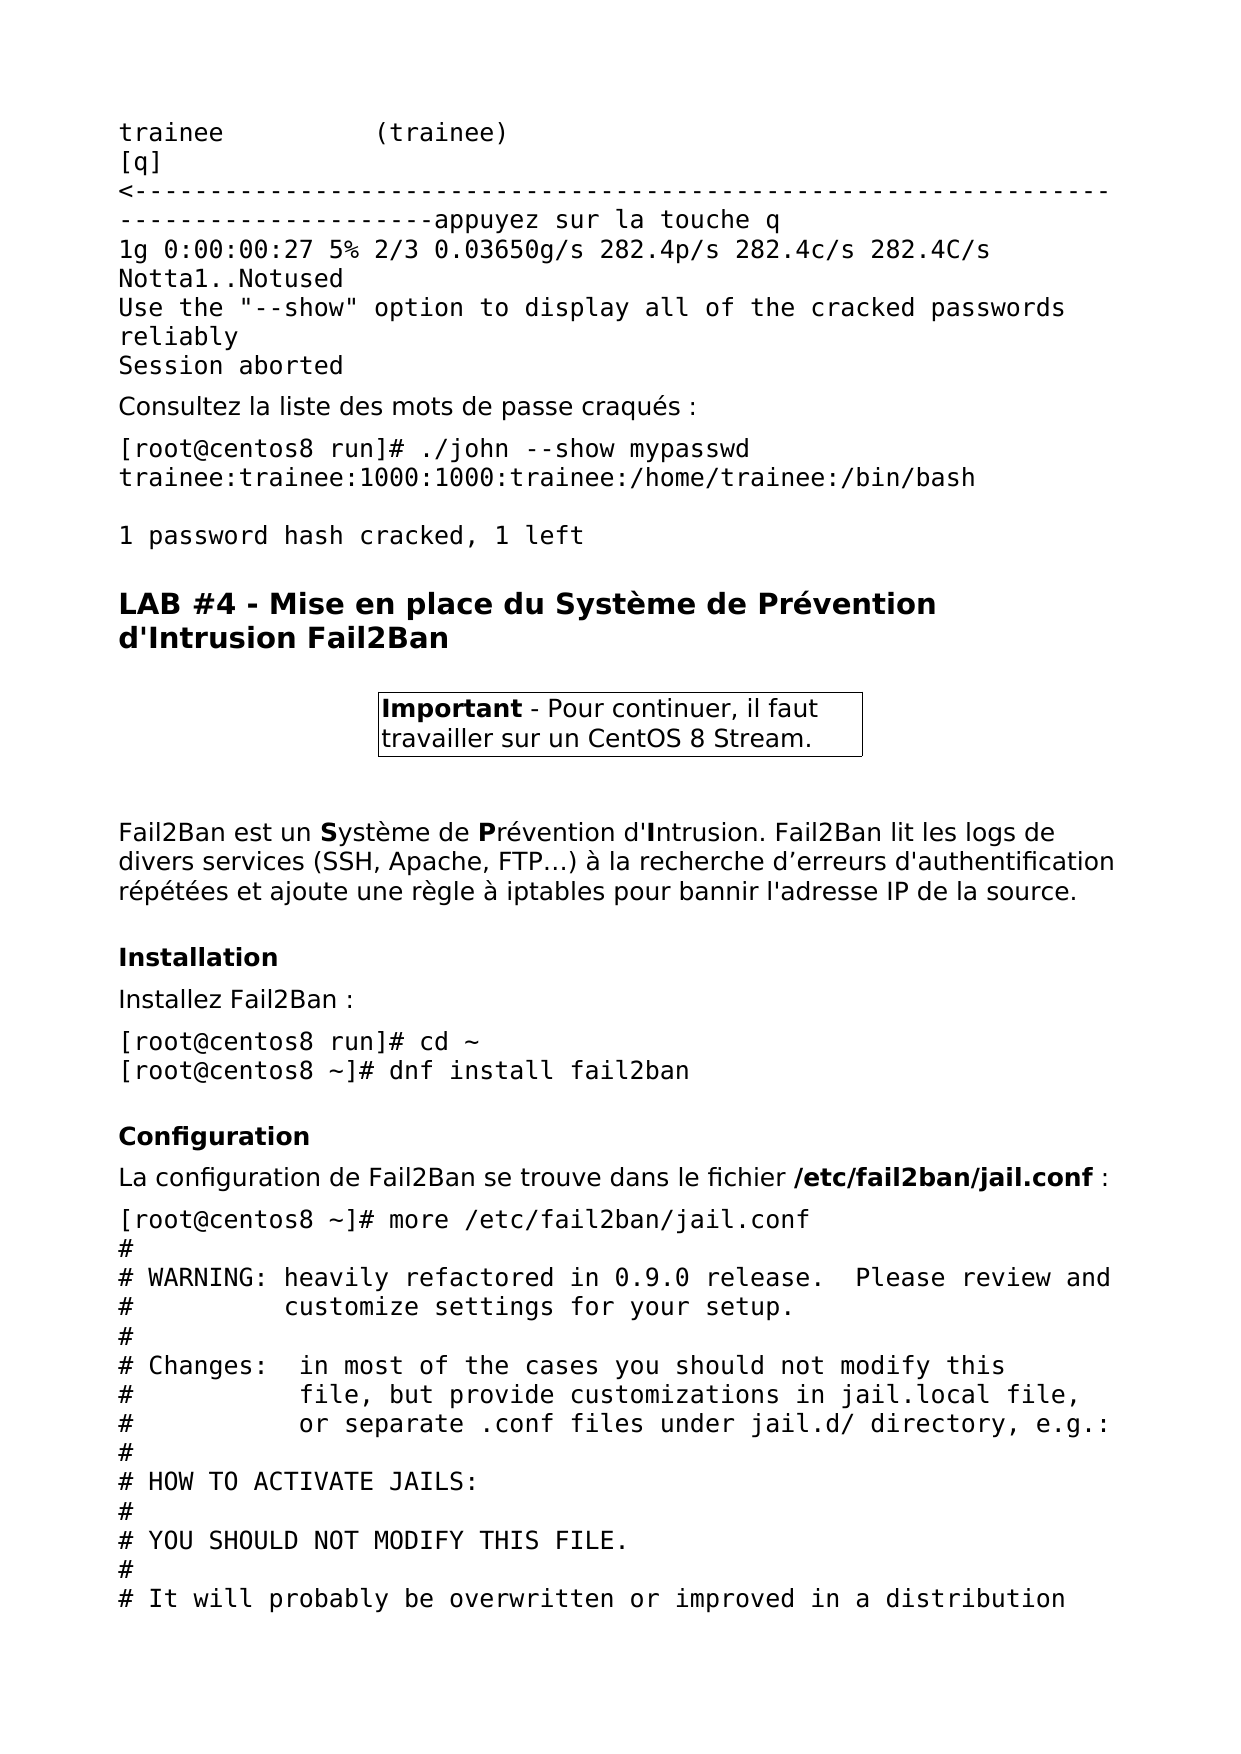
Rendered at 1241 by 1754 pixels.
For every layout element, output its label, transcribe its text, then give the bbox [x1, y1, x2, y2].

subtitle Configuration [118, 1122, 1122, 1151]
subtitle Installation [118, 943, 1122, 972]
text [root@centos8 run]# ./john --show mypasswd trainee:trainee:1000:1000:trainee:/home/trainee:/bin/bash 1 password hash cracked, 1 left [118, 434, 1122, 551]
text [root@centos8 run]# cd ~ [root@centos8 ~]# dnf install fail2ban [118, 1027, 1122, 1085]
text Fail2Ban est un Système de Prévention d'Intrusion. Fail2Ban lit les logs de divers services (SSH, Apache, FTP…) à la recherche d’erreurs d'authentification répétées et ajoute une règle à iptables pour bannir l'adresse IP de la source. [118, 818, 1122, 906]
text Consultez la liste des mots de passe craqués : [118, 392, 1122, 422]
table_header Important - Pour continuer, il faut travailler sur un CentOS 8 Stream. [379, 693, 862, 756]
text Installez Fail2Ban : [118, 985, 1122, 1014]
subtitle LAB #4 - Mise en place du Système de Prévention d'Intrusion Fail2Ban [118, 587, 1122, 655]
text La configuration de Fail2Ban se trouve dans le fichier /etc/fail2ban/jail.conf : [118, 1163, 1122, 1193]
text [root@centos8 ~]# more /etc/fail2ban/jail.conf # # WARNING: heavily refactored in 0.9.0 release. Please review and # customize settings for your setup. # # Changes: in most of the cases you should not modify this # file, but provide customizations in jail.local file, # or separate .conf files under jail.d/ directory, e.g.: # # HOW TO ACTIVATE JAILS: # # YOU SHOULD NOT MODIFY THIS FILE. # # It will probably be overwritten or improved in a distribution [118, 1205, 1122, 1613]
text trainee (trainee) [q] <--------------------------------------------------------------------------------------appuyez sur la touche q 1g 0:00:00:27 5% 2/3 0.03650g/s 282.4p/s 282.4c/s 282.4C/s Notta1..Notused Use the "--show" option to display all of the cracked passwords reliably Session aborted [118, 118, 1122, 381]
